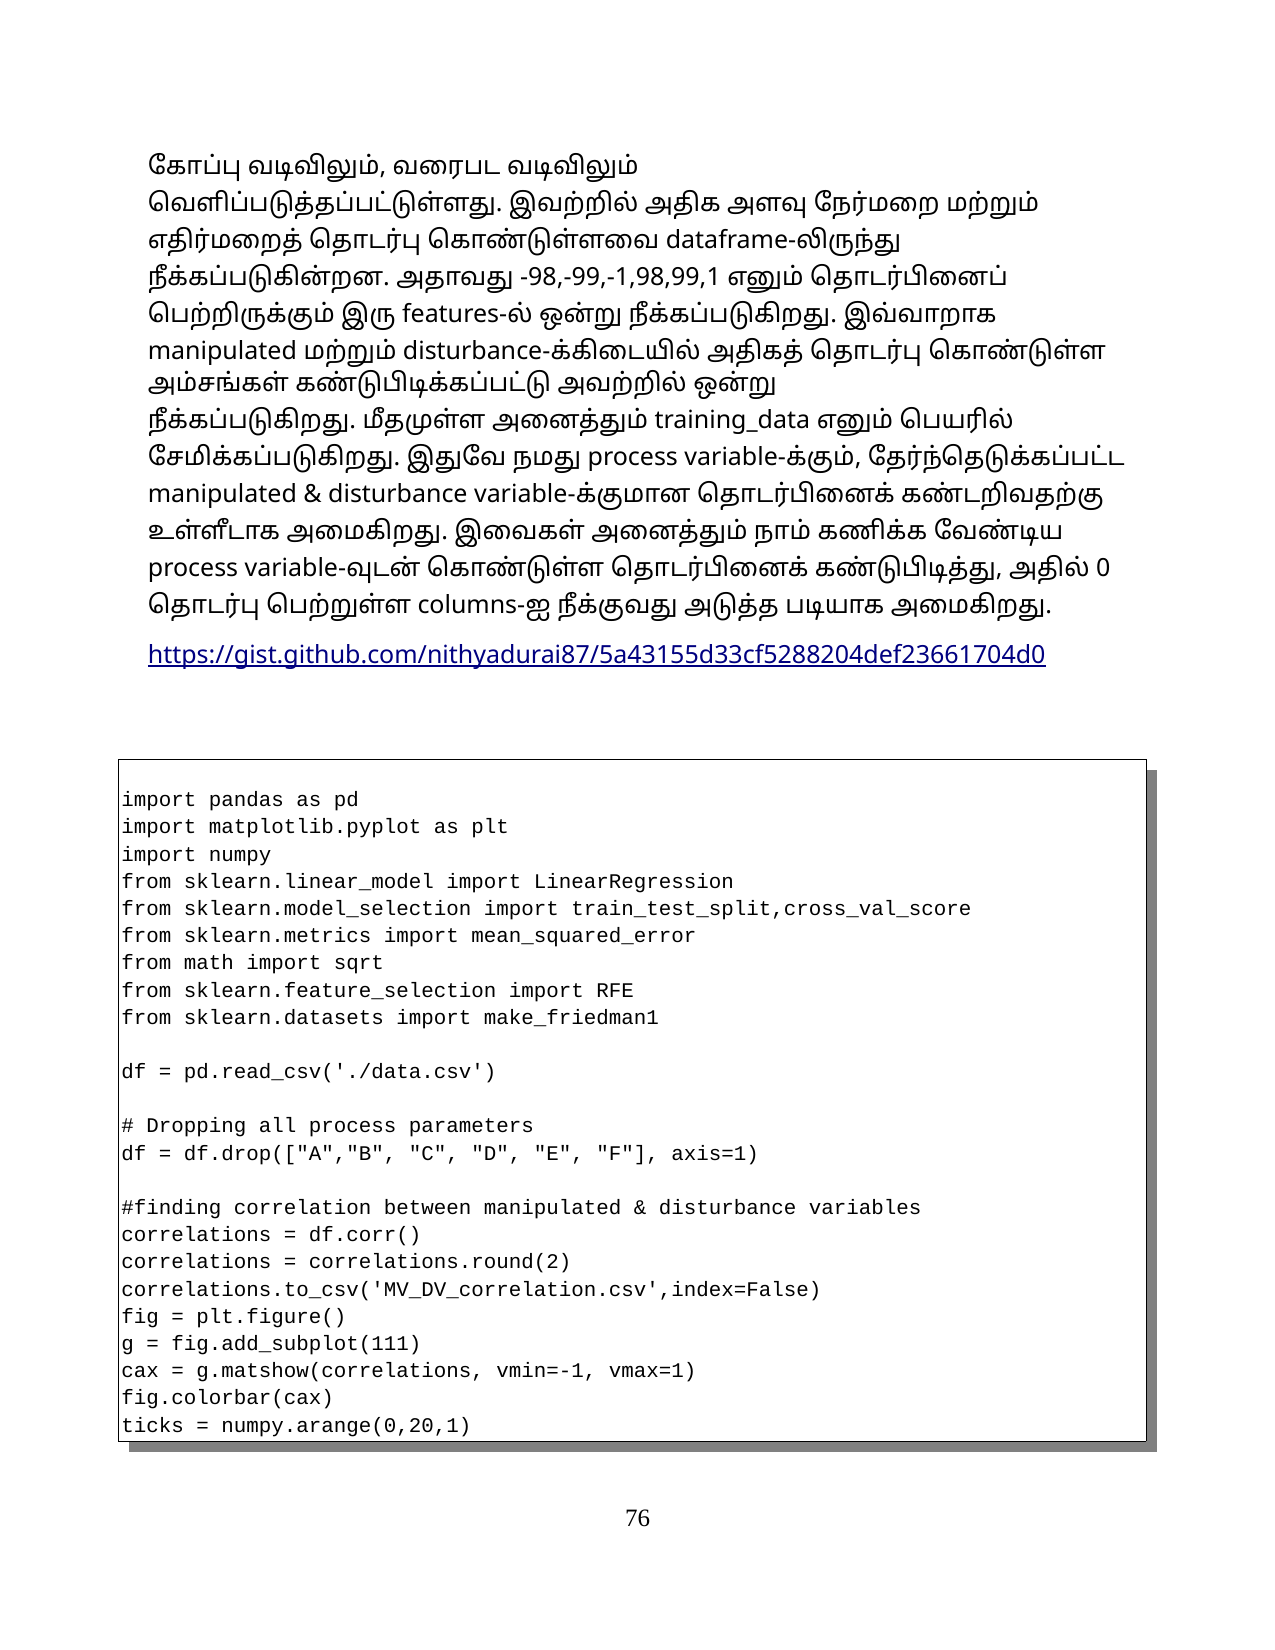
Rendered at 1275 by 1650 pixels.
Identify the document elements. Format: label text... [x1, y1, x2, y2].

text கோப்பு வடிவிலும், வரைபட வடிவிலும் வெளிப்படுத்தப்பட்டுள்ளது. இவற்றில் அதிக அளவு நேர்மறை மற்றும் எதிர்மறைத் தொடர்பு கொண்டுள்ளவை dataframe-லிருந்து நீக்கப்படுகின்றன. அதாவது -98,-99,-1,98,99,1 எனும் தொடர்பினைப் பெற்றிருக்கும் இரு features-ல் ஒன்று நீக்கப்படுகிறது. இவ்வாறாக manipulated மற்றும் disturbance-க்கிடையில் அதிகத் தொடர்பு கொண்டுள்ள அம்சங்கள் கண்டுபிடிக்கப்பட்டு அவற்றில் ஒன்று நீக்கப்படுகிறது. மீதமுள்ள அனைத்தும் training_data எனும் பெயரில் சேமிக்கப்படுகிறது. இதுவே நமது process variable-க்கும், தேர்ந்தெடுக்கப்பட்ட manipulated & disturbance variable-க்குமான தொடர்பினைக் கண்டறிவதற்கு உள்ளீடாக அமைகிறது. இவைகள் அனைத்தும் நாம் கணிக்க வேண்டிய process variable-வுடன் கொண்டுள்ள தொடர்பினைக் கண்டுபிடித்து, அதில் 0 தொடர்பு பெற்றுள்ள columns-ஐ நீக்குவது அடுத்த படியாக அமைகிறது. [118, 118, 1157, 607]
text from sklearn.datasets import make_friedman1 [119, 1004, 1146, 1030]
text fig = plt.figure() [119, 1303, 1146, 1329]
text # Dropping all process parameters [119, 1112, 1146, 1139]
text correlations = correlations.round(2) [119, 1248, 1146, 1275]
text from math import sqrt [119, 949, 1146, 976]
text from sklearn.metrics import mean_squared_error [119, 922, 1146, 949]
text from sklearn.model_selection import train_test_split,cross_val_score [119, 895, 1146, 922]
text from sklearn.linear_model import LinearRegression [119, 868, 1146, 894]
text df = pd.read_csv('./data.csv') [119, 1058, 1146, 1085]
text ticks = numpy.arange(0,20,1) [119, 1412, 1146, 1441]
text import matplotlib.pyplot as plt [119, 813, 1146, 840]
text g = fig.add_subplot(111) [119, 1330, 1146, 1357]
text fig.colorbar(cax) [119, 1384, 1146, 1411]
text df = df.drop(["A","B", "C", "D", "E", "F"], axis=1) [119, 1140, 1146, 1166]
text correlations.to_csv('MV_DV_correlation.csv',index=False) [119, 1276, 1146, 1302]
text from sklearn.feature_selection import RFE [119, 977, 1146, 1003]
text correlations = df.corr() [119, 1221, 1146, 1248]
text cax = g.matshow(correlations, vmin=-1, vmax=1) [119, 1357, 1146, 1384]
text import pandas as pd [119, 786, 1146, 813]
text import numpy [119, 841, 1146, 867]
text https://gist.github.com/nithyadurai87/5a43155d33cf5288204def23661704d0 [118, 607, 1157, 671]
text #finding correlation between manipulated & disturbance variables [119, 1194, 1146, 1221]
